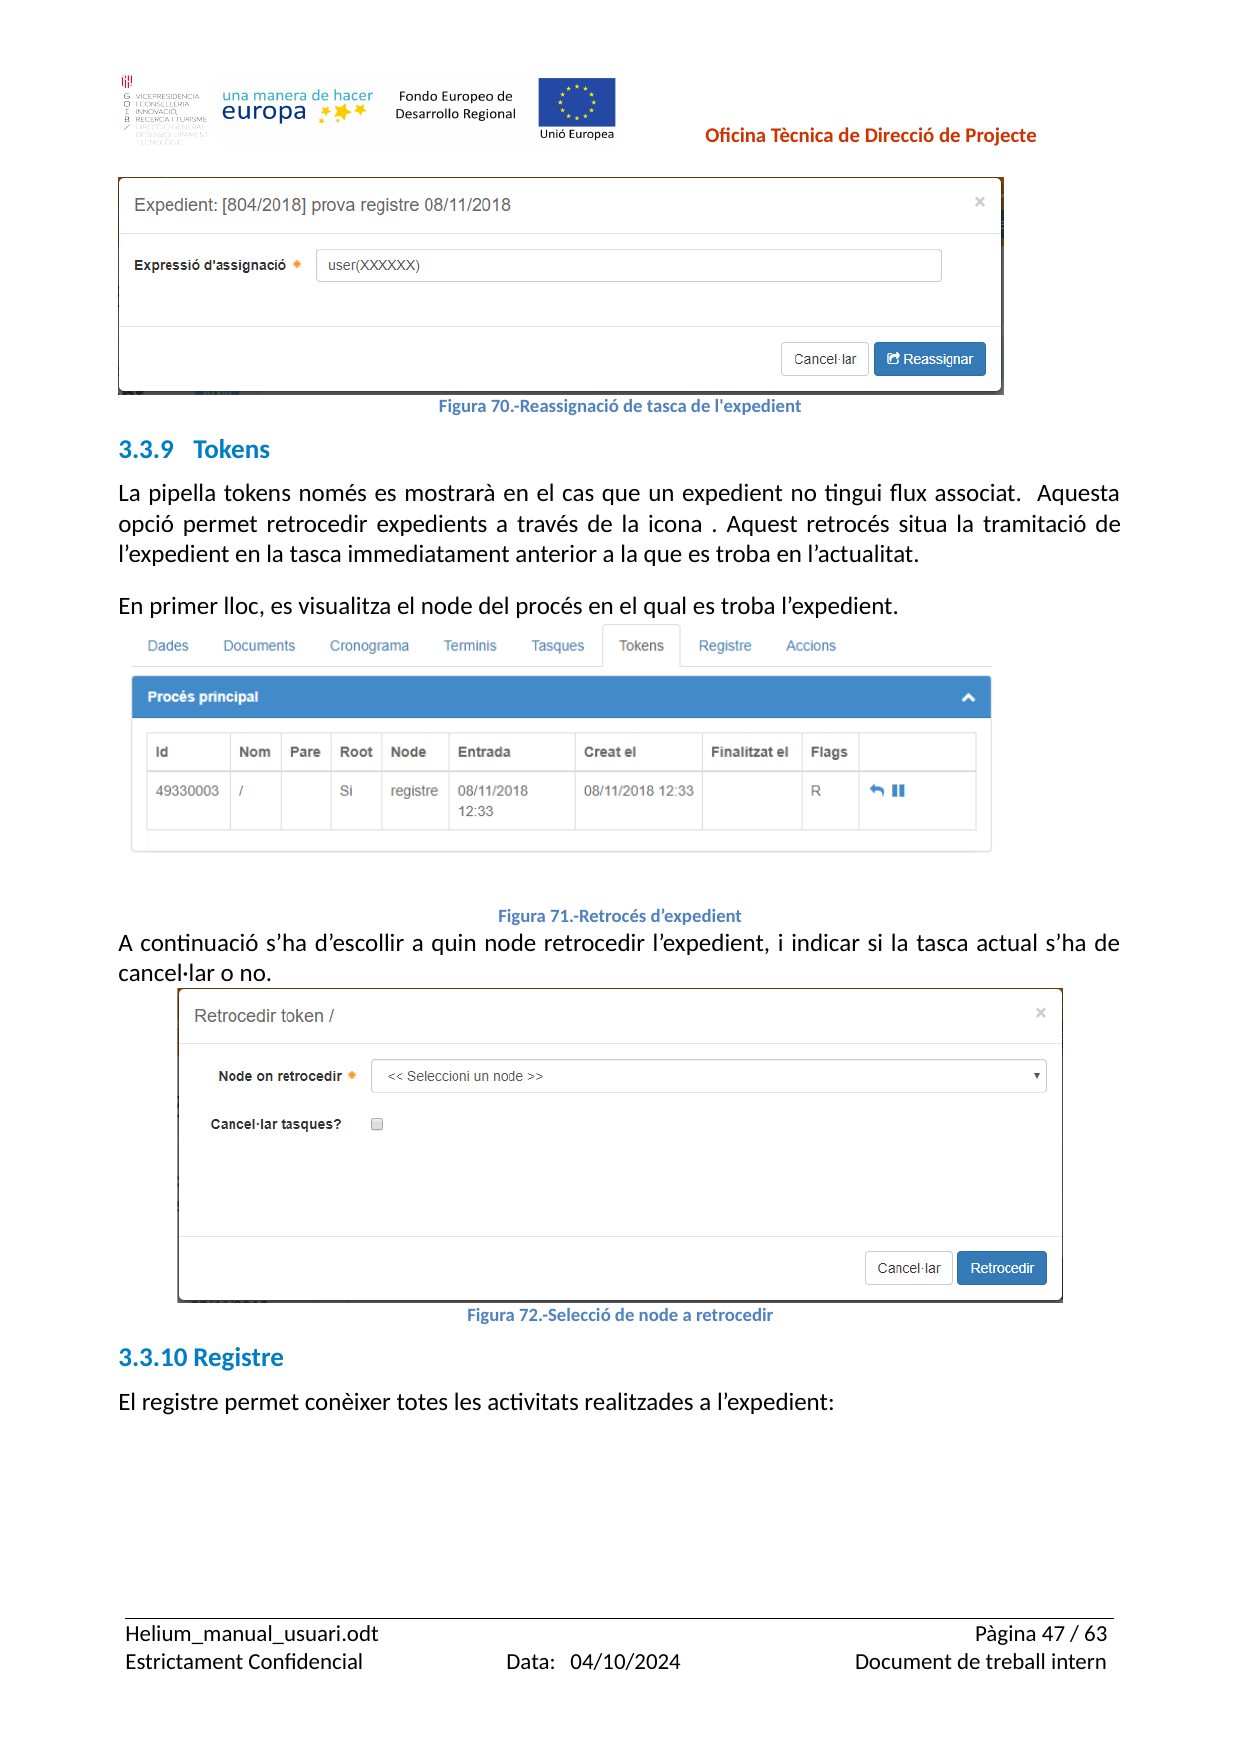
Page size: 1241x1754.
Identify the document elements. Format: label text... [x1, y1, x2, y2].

text Figura 70.-Reassignació de tasca de l'expedient [118, 394, 1122, 417]
text Figura 72.-Selecció de node a retrocedir [118, 1303, 1122, 1326]
text A continuació s’ha d’escollir a quin node retrocedir l’expedient, i indicar si la tasca actual s’ha de cancel·lar o no. [118, 927, 1122, 988]
picture [118, 177, 1004, 395]
subtitle Registre [118, 1341, 1122, 1373]
text En primer lloc, es visualitza el node del procés en el qual es troba l’expedient. [118, 590, 1122, 620]
picture [177, 988, 1063, 1303]
picture [219, 73, 621, 147]
list La pipella tokens només es mostrarà en el cas que un expedient no tingui flux associat. Aquesta opció permet retrocedir expedients a través de la icona . Aquest retrocés situa la tramitació de l’expedient en la tasca immediatament anterior a la que es troba en l’actualitat. [118, 477, 1122, 569]
picture [118, 73, 213, 147]
subtitle Tokens [118, 432, 1122, 465]
text El registre permet conèixer totes les activitats realitzades a l’expedient: [118, 1386, 1122, 1417]
picture [118, 620, 1004, 905]
text Figura 71.-Retrocés d’expedient [118, 904, 1122, 927]
